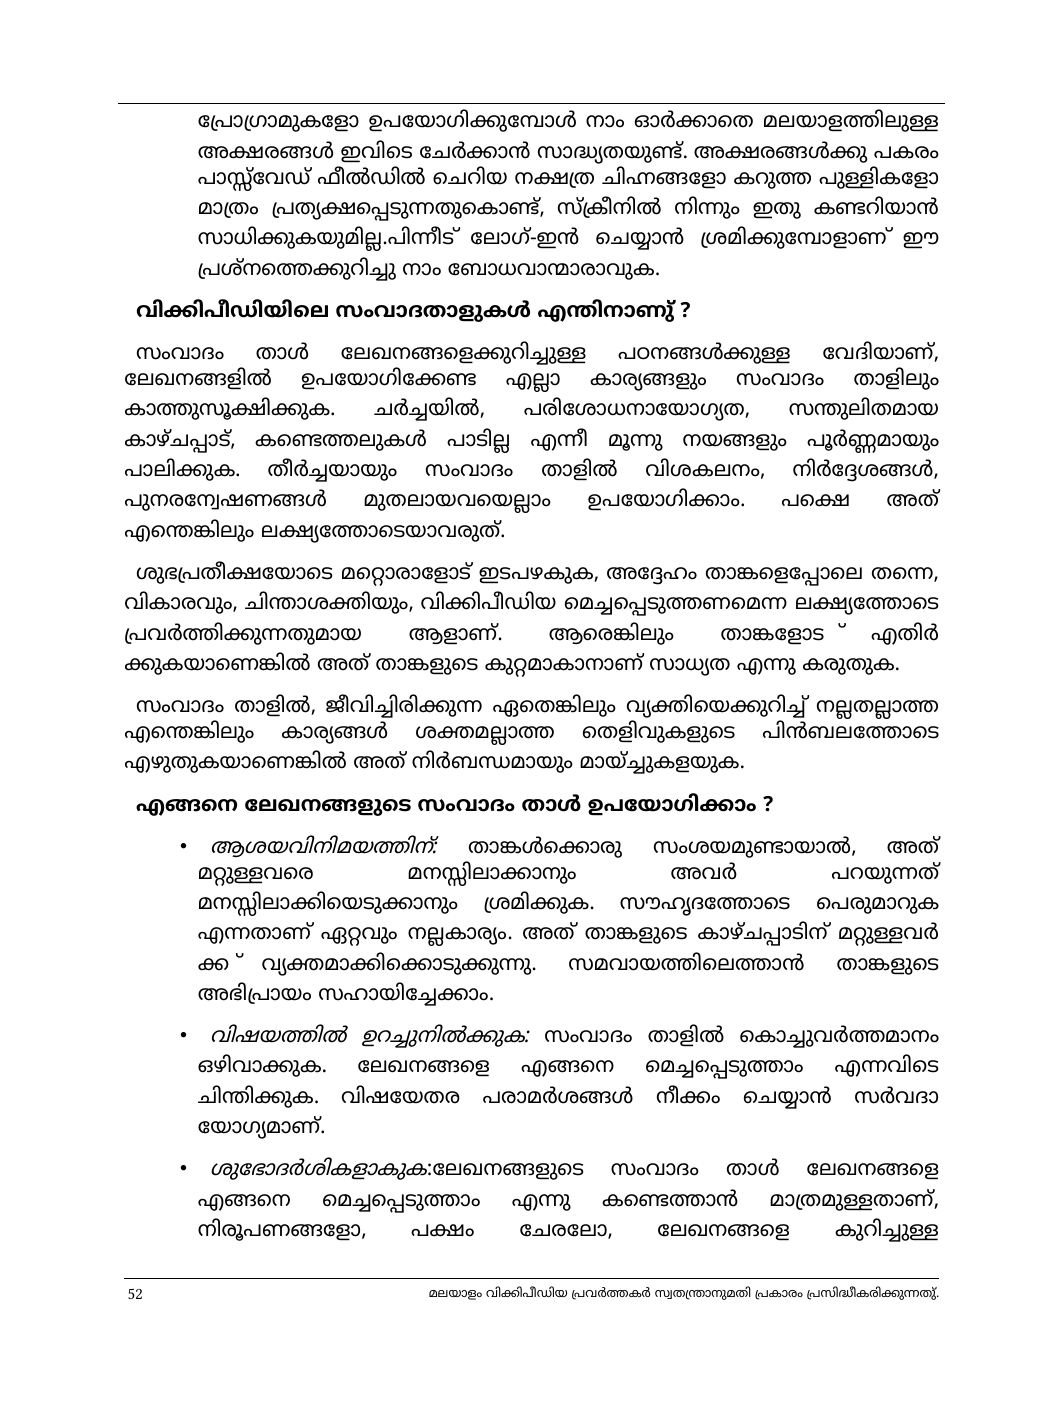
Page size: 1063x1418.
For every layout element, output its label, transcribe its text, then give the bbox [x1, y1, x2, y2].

list പ്രോഗ്രാമുകളോ ഉപയോഗിക്കുമ്പോള്‍ നാം ഓര്‍ക്കാതെ മലയാളത്തിലുള്ള അക്ഷരങ്ങള്‍ ഇവിടെ ചേര്‍ക്കാന്‍ സാദ്ധ്യതയുണ്ട്. അക്ഷരങ്ങള്‍ക്കു പകരം പാസ്സ്‌വേഡ് ഫീല്‍ഡില്‍ ചെറിയ നക്ഷത്ര ചിഹ്നങ്ങളോ കറുത്ത പുള്ളികളോ മാത്രം പ്രത്യക്ഷപ്പെടുന്നതുകൊണ്ട്, സ്ക്രീനില്‍ നിന്നും ഇതു കണ്ടറിയാന്‍ സാധിക്കുകയുമില്ല.പിന്നീട് ലോഗ്-ഇന്‍ ചെയ്യാന്‍ ശ്രമിക്കുമ്പോളാണ് ഈ പ്രശ്നത്തെക്കുറിച്ചു നാം ബോധവാന്മാരാവുക. [168, 110, 939, 283]
list സംവാദം താളില്‍, ജീവിച്ചിരിക്കുന്ന ഏതെങ്കിലും വ്യക്തിയെക്കുറിച്ച് നല്ലതല്ലാത്ത എന്തെങ്കിലും കാര്യങ്ങള്‍ ശക്തമല്ലാത്ത തെളിവുകളുടെ പിന്‍ബലത്തോടെ എഴുതുകയാണെങ്കില്‍ അത് നിര്‍ബന്ധമായും മായ്ച്ചുകളയുക. [124, 690, 939, 777]
list വിഷയത്തില്‍ ഉറച്ചുനില്‍ക്കുക: സംവാദം താളില്‍ കൊച്ചുവര്‍ത്തമാനം ഒഴിവാക്കുക. ലേഖനങ്ങളെ എങ്ങനെ മെച്ചപ്പെടുത്താം എന്നവിടെ ചിന്തിക്കുക. വിഷയേതര പരാമര്‍ശങ്ങള്‍ നീക്കം ചെയ്യാന്‍ സര്‍വദാ യോഗ്യമാണ്. [168, 1020, 939, 1142]
list ശുഭോദര്‍ശികളാകുക:ലേഖനങ്ങളുടെ സംവാദം താള്‍ ലേഖനങ്ങളെ എങ്ങനെ മെച്ചപ്പെടുത്താം എന്നു കണ്ടെത്താന്‍ മാത്രമുള്ളതാണ്, നിരൂപണങ്ങളോ, പക്ഷം ചേരലോ, ലേഖനങ്ങളെ കുറിച്ചുള്ള [168, 1153, 939, 1244]
subtitle വിക്കിപീഡിയിലെ സംവാദതാളുകള്‍ എന്തിനാണു് ? [124, 295, 939, 325]
list ആശയവിനിമയത്തിന്: താങ്കള്‍ക്കൊരു സംശയമുണ്ടായാല്‍, അത് മറ്റുള്ളവരെ മനസ്സിലാക്കാനും അവര്‍ പറയുന്നത് മനസ്സിലാക്കിയെടുക്കാനും ശ്രമിക്കുക. സൗഹൃദത്തോടെ പെരുമാറുക എന്നതാണ് ഏറ്റവും നല്ലകാര്യം. അത് താങ്കളുടെ കാഴ്ചപ്പാടിന് മറ്റുള്ളവര്‍ക്ക് വ്യക്തമാക്കിക്കൊടുക്കുന്നു. സമവായത്തിലെത്താന്‍ താങ്കളുടെ അഭിപ്രായം സഹായിച്ചേക്കാം. [168, 831, 939, 1008]
text സംവാദം താള്‍ ലേഖനങ്ങളെക്കുറിച്ചുള്ള പഠനങ്ങള്‍ക്കുള്ള വേദിയാണ്, ലേഖനങ്ങളില്‍ ഉപയോഗിക്കേണ്ട എല്ലാ കാര്യങ്ങളും സംവാദം താളിലും കാത്തുസൂക്ഷിക്കുക. ചര്‍ച്ചയില്‍, പരിശോധനായോഗ്യത, സന്തുലിതമായ കാഴ്ചപ്പാട്, കണ്ടെത്തലുകള്‍ പാടില്ല എന്നീ മൂന്നു നയങ്ങളും പൂര്‍ണ്ണമായും പാലിക്കുക. തീര്‍ച്ചയായും സംവാദം താളില്‍ വിശകലനം, നിര്‍ദ്ദേശങ്ങള്‍, പുനരന്വേഷണങ്ങള്‍ മുതലായവയെല്ലാം ഉപയോഗിക്കാം. പക്ഷെ അത് എന്തെങ്കിലും ലക്ഷ്യത്തോടെയാവരുത്. [124, 337, 939, 545]
text ശുഭപ്രതീക്ഷയോടെ മറ്റൊരാളോട് ഇടപഴകുക, അദ്ദേഹം താങ്കളെപ്പോലെ തന്നെ, വികാരവും, ചിന്താശക്തിയും, വിക്കിപീഡിയ മെച്ചപ്പെടുത്തണമെന്ന ലക്ഷ്യത്തോടെ പ്രവര്‍ത്തിക്കുന്നതുമായ ആളാണ്. ആരെങ്കിലും താങ്കളോട് എതിര്‍ക്കുകയാണെങ്കില്‍ അത് താങ്കളുടെ കുറ്റമാകാനാണ് സാധ്യത എന്നു കരുതുക. [124, 557, 939, 678]
subtitle എങ്ങനെ ലേഖനങ്ങളുടെ സംവാദം താള്‍ ഉപയോഗിക്കാം ? [124, 789, 939, 819]
